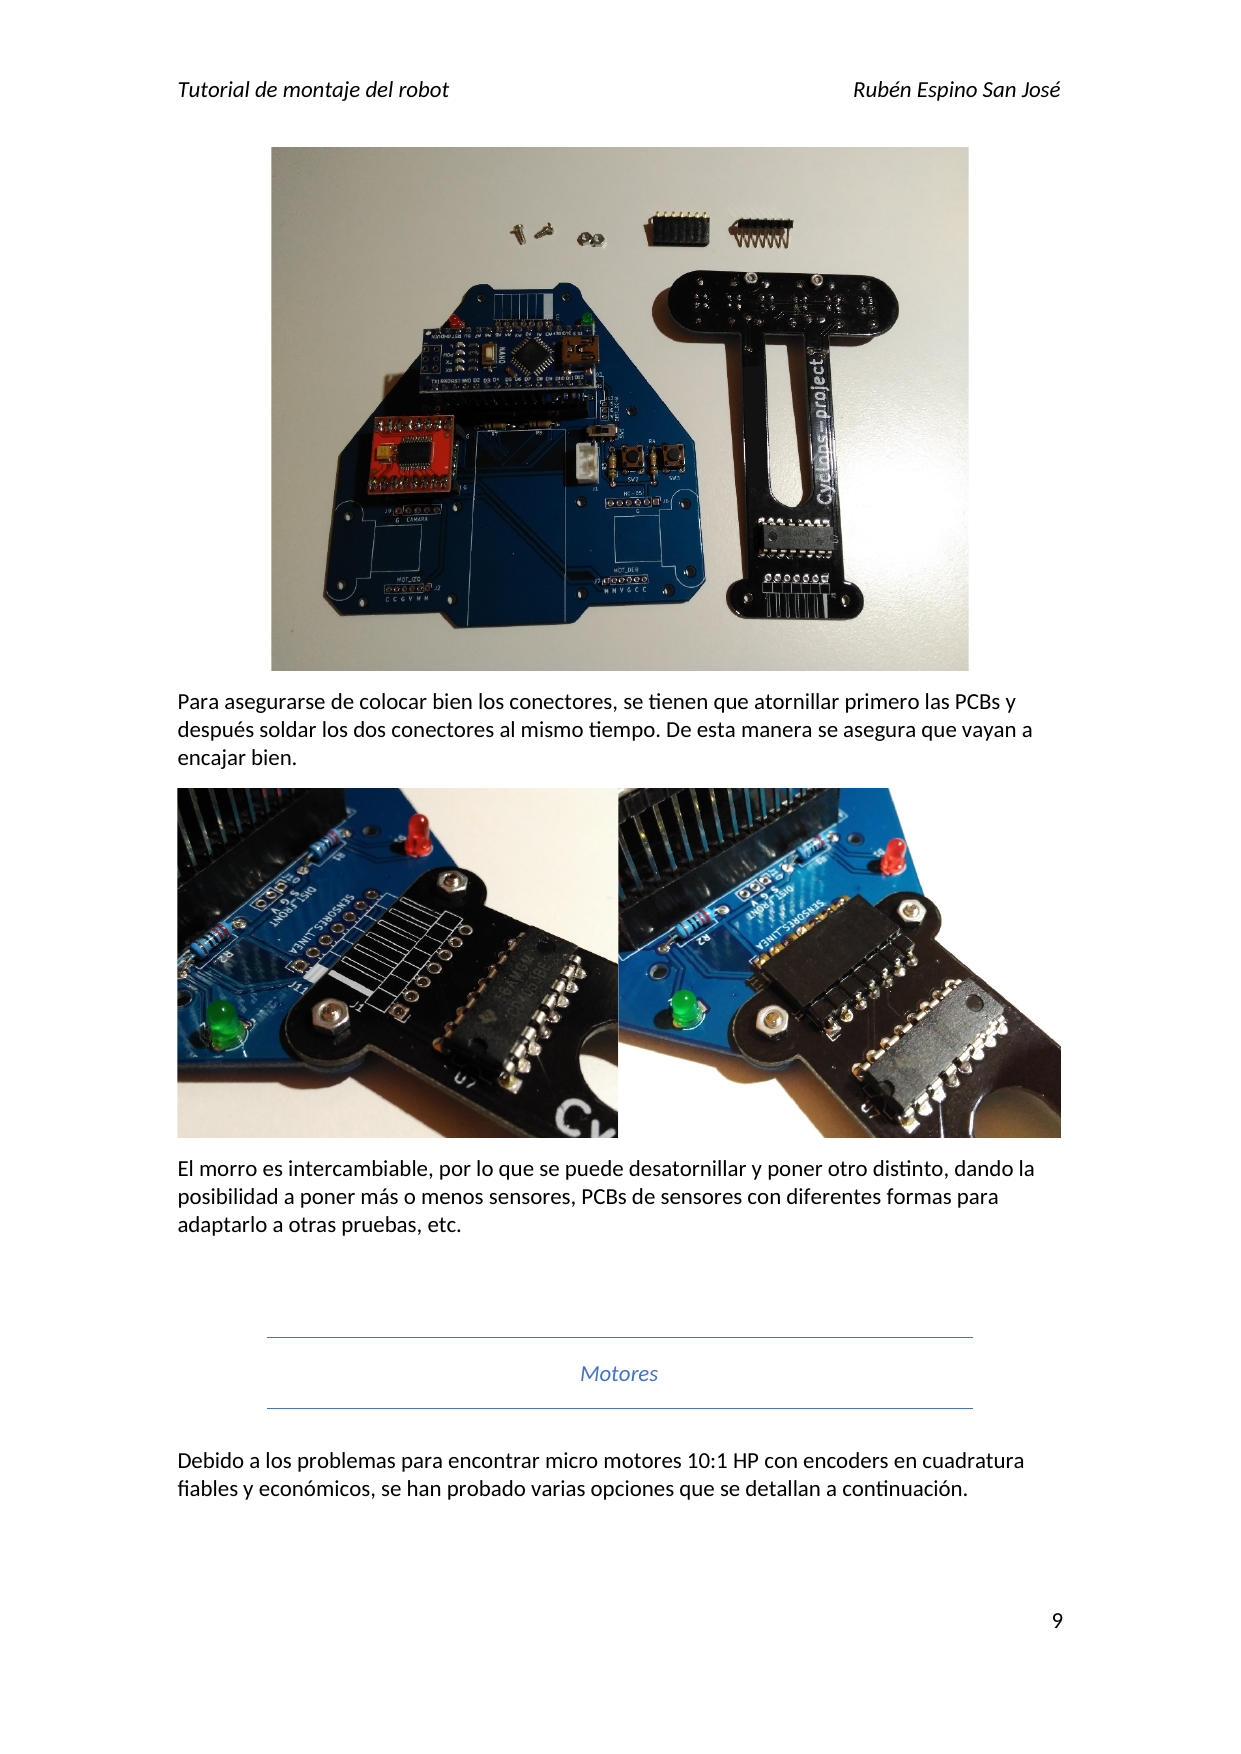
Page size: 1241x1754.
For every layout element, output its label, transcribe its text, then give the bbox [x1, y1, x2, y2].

text El morro es intercambiable, por lo que se puede desatornillar y poner otro distinto, dando la posibilidad a poner más o menos sensores, PCBs de sensores con diferentes formas para adaptarlo a otras pruebas, etc. [177, 1154, 1063, 1238]
text Para asegurarse de colocar bien los conectores, se tienen que atornillar primero las PCBs y después soldar los dos conectores al mismo tiempo. De esta manera se asegura que vayan a encajar bien. [177, 687, 1063, 771]
text Motores [267, 1338, 973, 1408]
text Debido a los problemas para encontrar micro motores 10:1 HP con encoders en cuadratura fiables y económicos, se han probado varias opciones que se detallan a continuación. [177, 1446, 1063, 1502]
